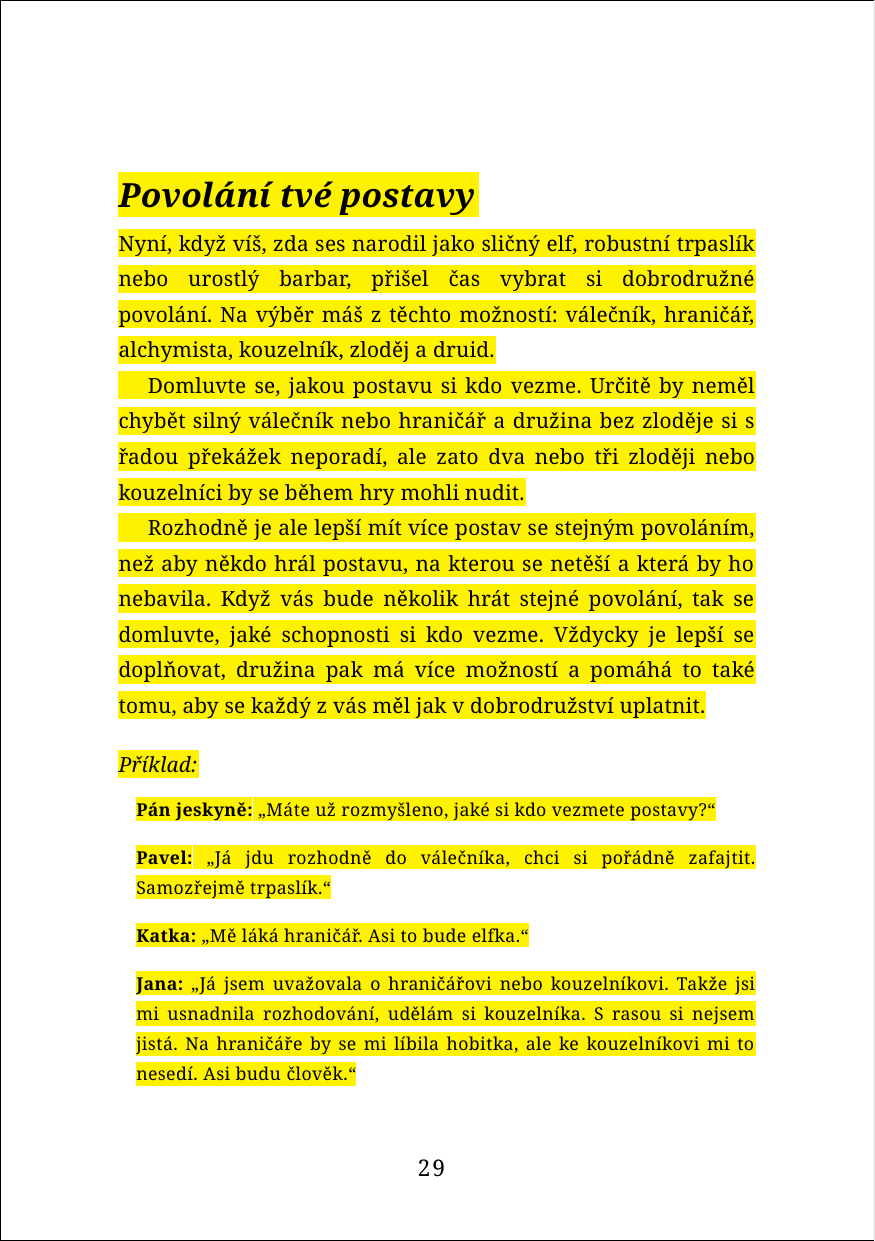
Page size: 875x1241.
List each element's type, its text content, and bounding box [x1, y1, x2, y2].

text Katka: „Mě láká hraničář. Asi to bude elfka.“ [136, 923, 756, 947]
subtitle Povolání tvé postavy [118, 172, 756, 217]
text Jana: „Já jsem uvažovala o hraničářovi nebo kouzelníkovi. Takže jsi mi usnadnila rozhodování, udělám si kouzelníka. S rasou si nejsem jistá. Na hraničáře by se mi líbila hobitka, ale ke kouzelníkovi mi to nesedí. Asi budu člověk.“ [136, 971, 756, 1086]
text Příklad: [118, 750, 756, 778]
text Nyní, když víš, zda ses narodil jako sličný elf, robustní trpaslík nebo urostlý barbar, přišel čas vybrat si dobrodružné povolání. Na výběr máš z těchto možností: válečník, hraničář, alchymista, kouzelník, zloděj a druid. Domluvte se, jakou postavu si kdo vezme. Určitě by neměl chybět silný válečník nebo hraničář a družina bez zloděje si s řadou překážek neporadí, ale zato dva nebo tři zloději nebo kouzelníci by se během hry mohli nudit. Rozhodně je ale lepší mít více postav se stejným povoláním, než aby někdo hrál postavu, na kterou se netěší a která by ho nebavila. Když vás bude několik hrát stejné povolání, tak se domluvte, jaké schopnosti si kdo vezme. Vždycky je lepší se doplňovat, družina pak má více možností a pomáhá to také tomu, aby se každý z vás měl jak v dobrodružství uplatnit. [118, 229, 756, 719]
text Pavel: „Já jdu rozhodně do válečníka, chci si pořádně zafajtit. Samozřejmě trpaslík.“ [136, 845, 756, 899]
text Pán jeskyně: „Máte už rozmyšleno, jaké si kdo vezmete postavy?“ [136, 797, 756, 821]
